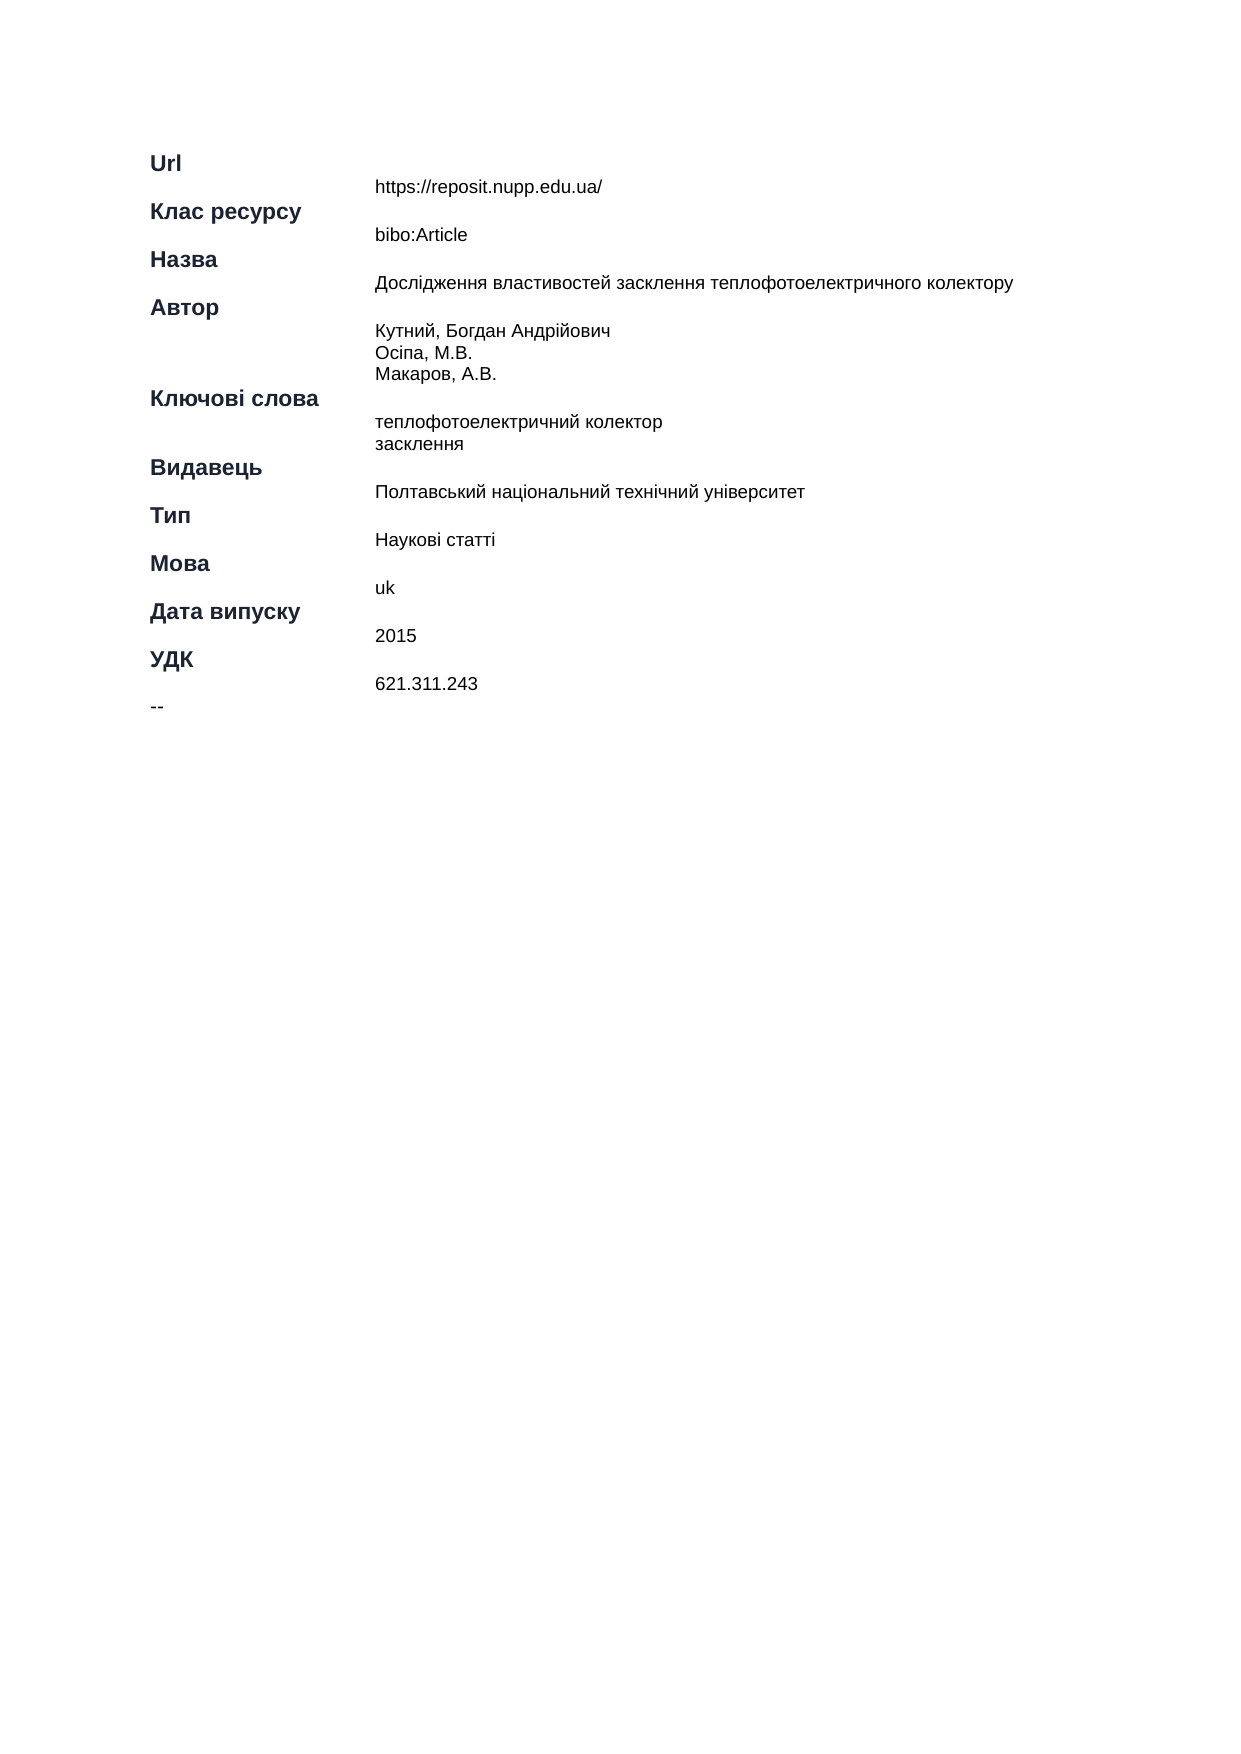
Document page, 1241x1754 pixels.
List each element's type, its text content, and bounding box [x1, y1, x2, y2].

text Мова [150, 550, 1090, 576]
text теплофотоелектричний колектор [375, 411, 1090, 433]
text УДК [150, 646, 1090, 672]
text Назва [150, 246, 1090, 272]
text 621.311.243 [375, 672, 1090, 694]
text Макаров, А.В. [375, 363, 1090, 385]
text Наукові статті [375, 528, 1090, 550]
text 2015 [375, 624, 1090, 646]
text Url [150, 150, 1090, 176]
text Кутний, Богдан Андрійович [375, 320, 1090, 342]
text uk [375, 576, 1090, 598]
text bibo:Article [375, 224, 1090, 246]
text Видавець [150, 454, 1090, 481]
text -- [150, 694, 1090, 718]
text https://reposit.nupp.edu.ua/ [375, 176, 1090, 198]
text засклення [375, 433, 1090, 454]
text Тип [150, 502, 1090, 528]
text Дата випуску [150, 598, 1090, 624]
text Полтавський національний технічний університет [375, 481, 1090, 502]
text Автор [150, 294, 1090, 320]
text Ключові слова [150, 385, 1090, 411]
text Клас ресурсу [150, 198, 1090, 224]
text Дослідження властивостей засклення теплофотоелектричного колектору [375, 272, 1090, 294]
text Осіпа, М.В. [375, 342, 1090, 363]
